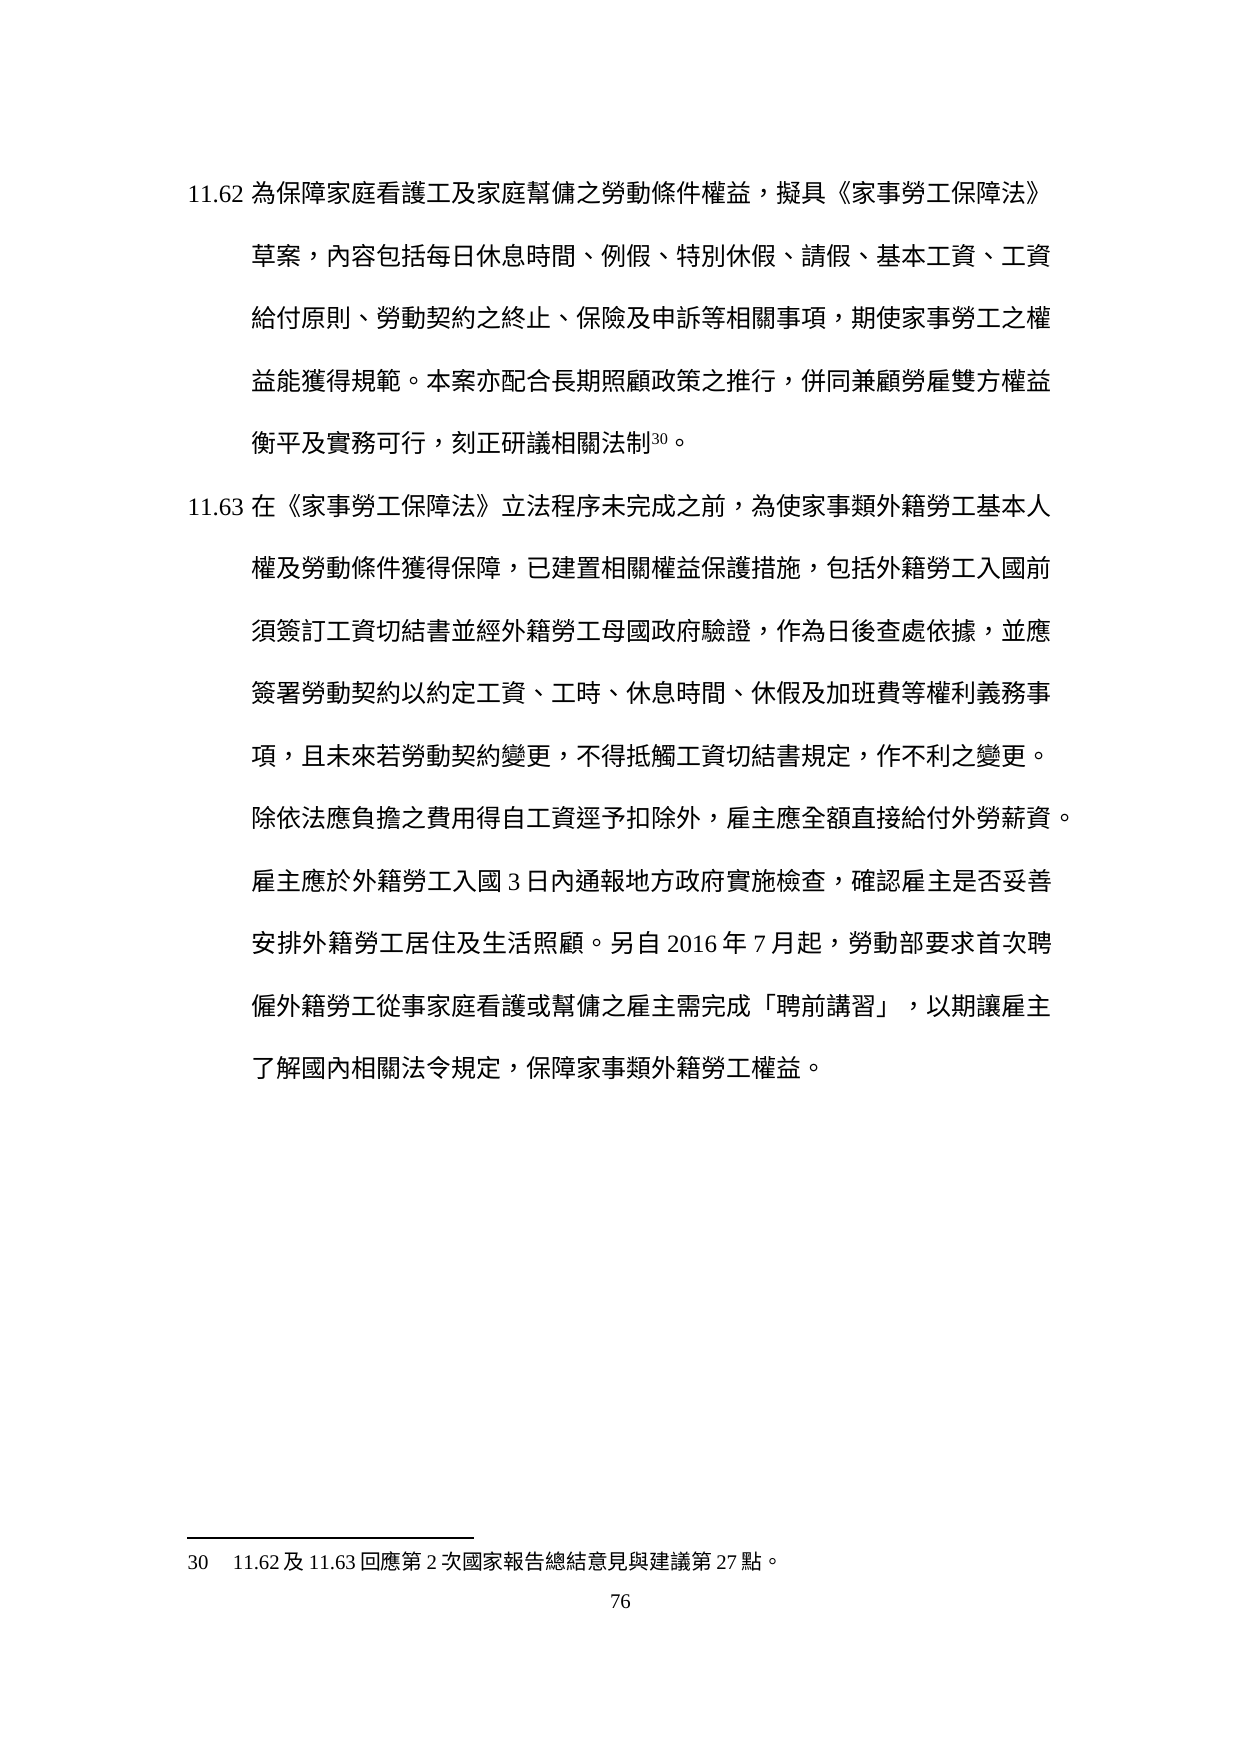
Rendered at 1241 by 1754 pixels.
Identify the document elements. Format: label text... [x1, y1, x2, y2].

list 11.62及11.63回應第2次國家報告總結意見與建議第27點。 [187, 1538, 1053, 1576]
list 為保障家庭看護工及家庭幫傭之勞動條件權益，擬具《家事勞工保障法》草案，內容包括每日休息時間、例假、特別休假、請假、基本工資、工資給付原則、勞動契約之終止、保險及申訴等相關事項，期使家事勞工之權益能獲得規範。本案亦配合長期照顧政策之推行，併同兼顧勞雇雙方權益衡平及實務可行，刻正研議相關法制。 [187, 150, 1053, 462]
list 在《家事勞工保障法》立法程序未完成之前，為使家事類外籍勞工基本人權及勞動條件獲得保障，已建置相關權益保護措施，包括外籍勞工入國前須簽訂工資切結書並經外籍勞工母國政府驗證，作為日後查處依據，並應簽署勞動契約以約定工資、工時、休息時間、休假及加班費等權利義務事項，且未來若勞動契約變更，不得抵觸工資切結書規定，作不利之變更。除依法應負擔之費用得自工資逕予扣除外，雇主應全額直接給付外勞薪資。雇主應於外籍勞工入國3日內通報地方政府實施檢查，確認雇主是否妥善安排外籍勞工居住及生活照顧。另自2016年7月起，勞動部要求首次聘僱外籍勞工從事家庭看護或幫傭之雇主需完成「聘前講習」，以期讓雇主了解國內相關法令規定，保障家事類外籍勞工權益。 [187, 462, 1053, 1087]
